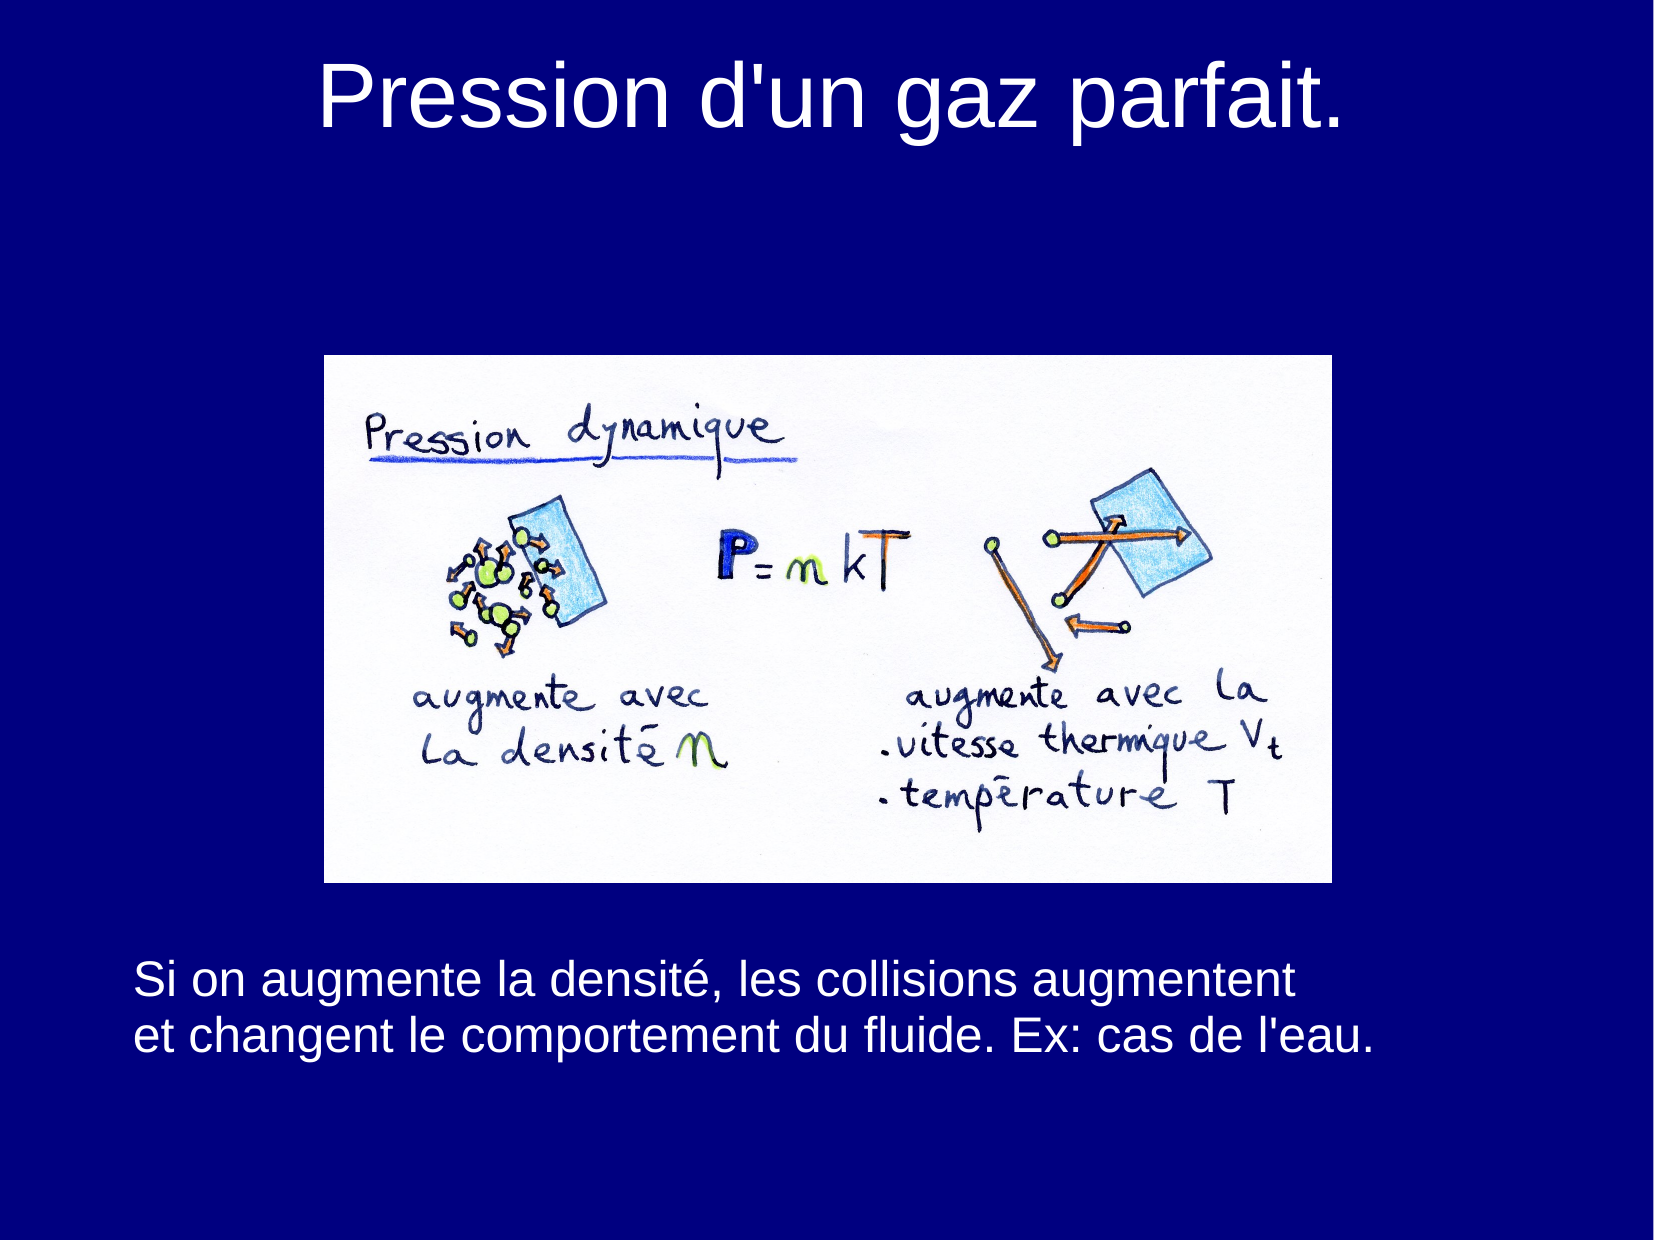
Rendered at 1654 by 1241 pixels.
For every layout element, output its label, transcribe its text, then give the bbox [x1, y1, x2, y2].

picture [324, 355, 1332, 883]
text_box Si on augmente la densité, les collisions augmentent et changent le comportement du fluide. Ex: cas de l'eau. [118, 943, 1392, 1071]
title Pression d'un gaz parfait. [88, 29, 1577, 237]
